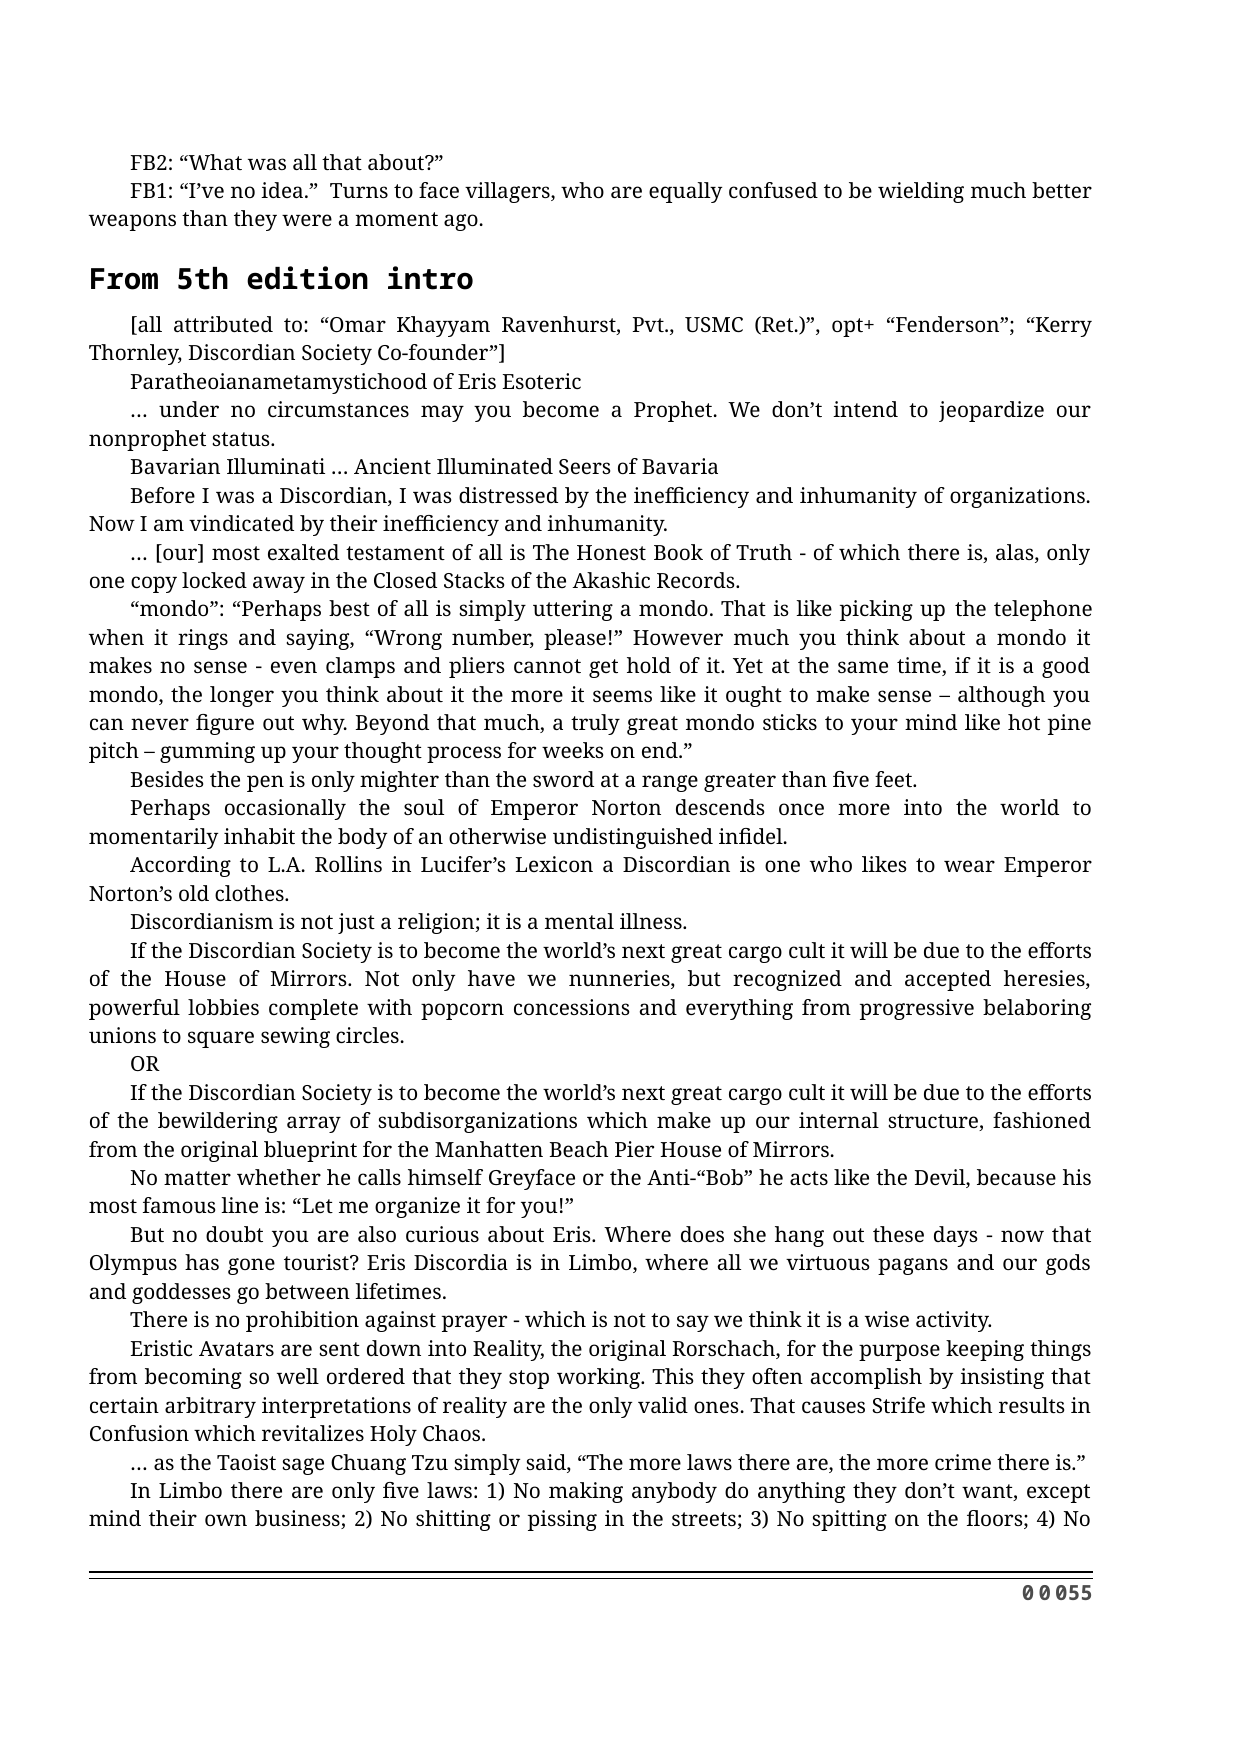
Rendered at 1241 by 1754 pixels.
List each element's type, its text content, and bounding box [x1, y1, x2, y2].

text Bavarian Illuminati … Ancient Illuminated Seers of Bavaria [88, 452, 1093, 481]
text Eristic Avatars are sent down into Reality, the original Rorschach, for the purpose keeping things from becoming so well ordered that they stop working. This they often accomplish by insisting that certain arbitrary interpretations of reality are the only valid ones. That causes Strife which results in Confusion which revitalizes Holy Chaos. [88, 1334, 1093, 1448]
text … as the Taoist sage Chuang Tzu simply said, “The more laws there are, the more crime there is.” [88, 1448, 1093, 1476]
text FB1: “I’ve no idea.” Turns to face villagers, who are equally confused to be wielding much better weapons than they were a moment ago. [88, 176, 1093, 233]
text Perhaps occasionally the soul of Emperor Norton descends once more into the world to momentarily inhabit the body of an otherwise undistinguished infidel. [88, 793, 1093, 850]
text If the Discordian Society is to become the world’s next great cargo cult it will be due to the efforts of the bewildering array of subdisorganizations which make up our internal structure, fashioned from the original blueprint for the Manhatten Beach Pier House of Mirrors. [88, 1078, 1093, 1163]
text Paratheoianametamystichood of Eris Esoteric [88, 367, 1093, 395]
text But no doubt you are also curious about Eris. Where does she hang out these days - now that Olympus has gone tourist? Eris Discordia is in Limbo, where all we virtuous pagans and our gods and goddesses go between lifetimes. [88, 1220, 1093, 1305]
text In Limbo there are only five laws: 1) No making anybody do anything they don’t want, except mind their own business; 2) No shitting or pissing in the streets; 3) No spitting on the floors; 4) No [88, 1476, 1093, 1533]
subtitle From 5th edition intro [88, 258, 1093, 298]
text … under no circumstances may you become a Prophet. We don’t intend to jeopardize our nonprophet status. [88, 395, 1093, 452]
text Before I was a Discordian, I was distressed by the inefficiency and inhumanity of organizations. Now I am vindicated by their inefficiency and inhumanity. [88, 481, 1093, 538]
text FB2: “What was all that about?” [88, 148, 1093, 176]
text If the Discordian Society is to become the world’s next great cargo cult it will be due to the efforts of the House of Mirrors. Not only have we nunneries, but recognized and accepted heresies, powerful lobbies complete with popcorn concessions and everything from progressive belaboring unions to square sewing circles. [88, 936, 1093, 1049]
text OR [88, 1049, 1093, 1078]
text … [our] most exalted testament of all is The Honest Book of Truth - of which there is, alas, only one copy locked away in the Closed Stacks of the Akashic Records. [88, 538, 1093, 594]
text Besides the pen is only mighter than the sword at a range greater than five feet. [88, 765, 1093, 793]
text No matter whether he calls himself Greyface or the Anti-“Bob” he acts like the Devil, because his most famous line is: “Let me organize it for you!” [88, 1163, 1093, 1220]
text There is no prohibition against prayer - which is not to say we think it is a wise activity. [88, 1305, 1093, 1334]
text “mondo”: “Perhaps best of all is simply uttering a mondo. That is like picking up the telephone when it rings and saying, “Wrong number, please!” However much you think about a mondo it makes no sense - even clamps and pliers cannot get hold of it. Yet at the same time, if it is a good mondo, the longer you think about it the more it seems like it ought to make sense – although you can never figure out why. Beyond that much, a truly great mondo sticks to your mind like hot pine pitch – gumming up your thought process for weeks on end.” [88, 594, 1093, 765]
text [all attributed to: “Omar Khayyam Ravenhurst, Pvt., USMC (Ret.)”, opt+ “Fenderson”; “Kerry Thornley, Discordian Society Co-founder”] [88, 310, 1093, 367]
text According to L.A. Rollins in Lucifer’s Lexicon a Discordian is one who likes to wear Emperor Norton’s old clothes. [88, 850, 1093, 907]
text Discordianism is not just a religion; it is a mental illness. [88, 907, 1093, 936]
